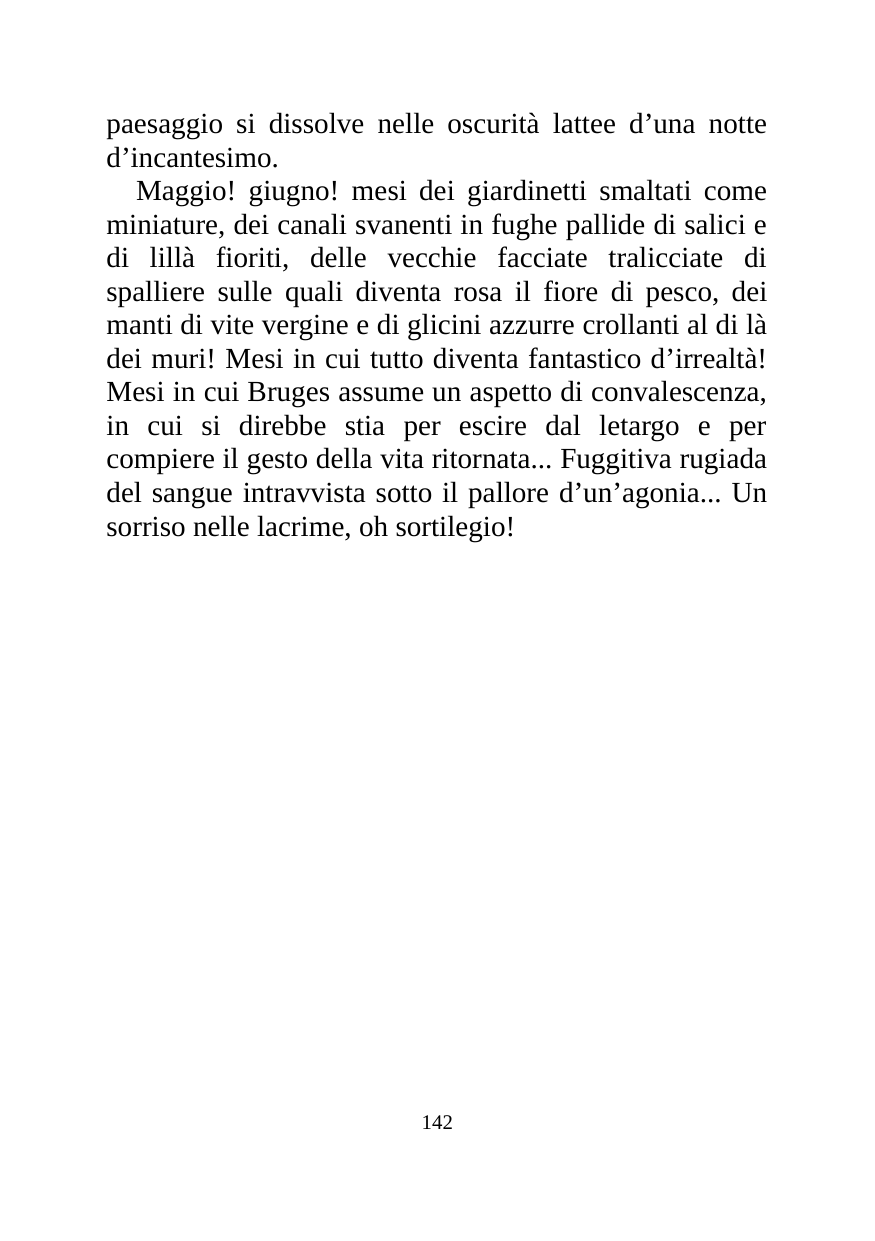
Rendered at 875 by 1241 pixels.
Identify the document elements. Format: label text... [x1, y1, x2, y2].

text paesaggio si dissolve nelle oscurità lattee d’una notte d’incantesimo. [106, 106, 768, 173]
text Maggio! giugno! mesi dei giardinetti smaltati come miniature, dei canali svanenti in fughe pallide di salici e di lillà fioriti, delle vecchie facciate tralicciate di spalliere sulle quali diventa rosa il fiore di pesco, dei manti di vite vergine e di glicini azzurre crollanti al di là dei muri! Mesi in cui tutto diventa fantastico d’irrealtà! Mesi in cui Bruges assume un aspetto di convalescenza, in cui si direbbe stia per escire dal letargo e per compiere il gesto della vita ritornata... Fuggitiva rugiada del sangue intravvista sotto il pallore d’un’agonia... Un sorriso nelle lacrime, oh sortilegio! [106, 173, 768, 542]
